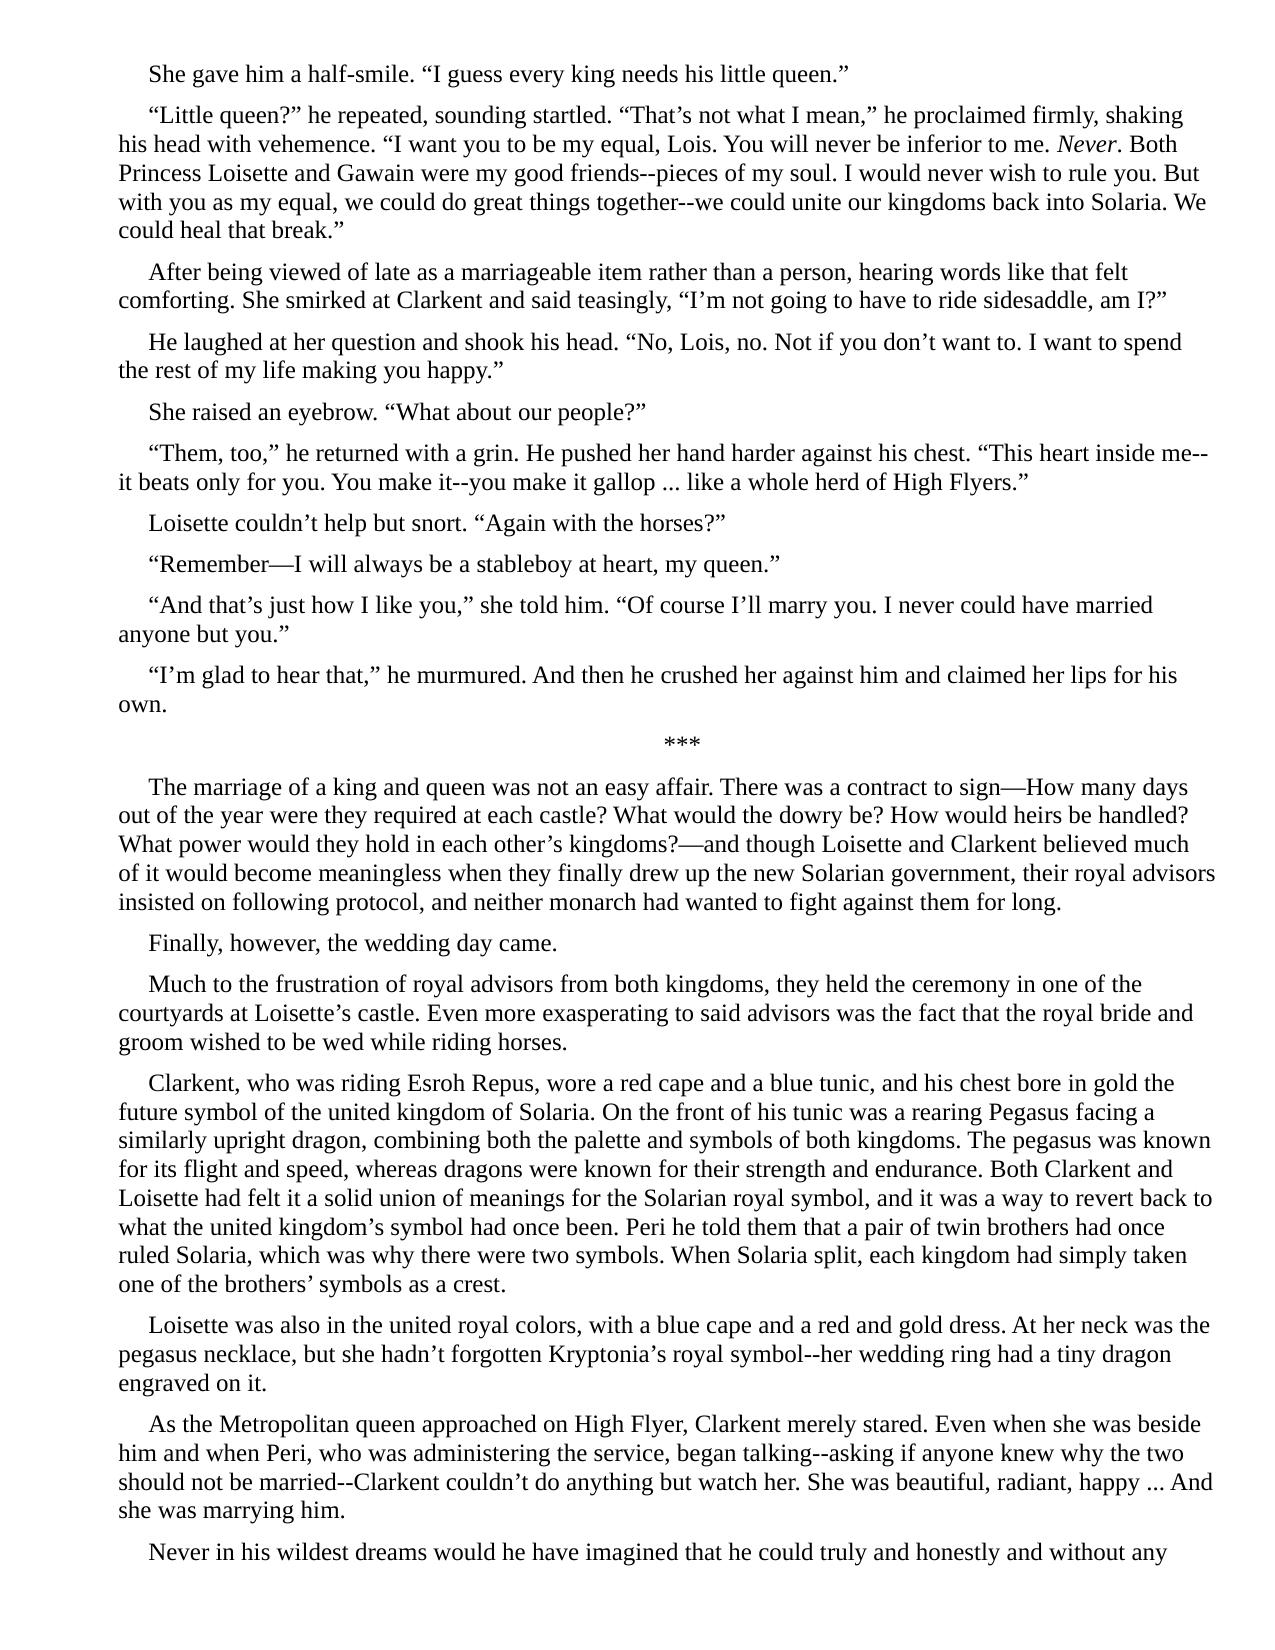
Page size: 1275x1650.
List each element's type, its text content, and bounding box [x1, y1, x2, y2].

text Finally, however, the wedding day came. [118, 928, 1216, 957]
text “Them, too,” he returned with a grin. He pushed her hand harder against his chest. “This heart inside me--it beats only for you. You make it--you make it gallop ... like a whole herd of High Flyers.” [118, 438, 1216, 495]
text “I’m glad to hear that,” he murmured. And then he crushed her against him and claimed her lips for his own. [118, 660, 1216, 718]
text She gave him a half-smile. “I guess every king needs his little queen.” [118, 59, 1216, 88]
text “Little queen?” he repeated, sounding startled. “That’s not what I mean,” he proclaimed firmly, shaking his head with vehemence. “I want you to be my equal, Lois. You will never be inferior to me. Never. Both Princess Loisette and Gawain were my good friends--pieces of my soul. I would never wish to rule you. But with you as my equal, we could do great things together--we could unite our kingdoms back into Solaria. We could heal that break.” [118, 100, 1216, 244]
text As the Metropolitan queen approached on High Flyer, Clarkent merely stared. Even when she was beside him and when Peri, who was administering the service, began talking--asking if anyone knew why the two should not be married--Clarkent couldn’t do anything but watch her. She was beautiful, radiant, happy ... And she was marrying him. [118, 1409, 1216, 1524]
text She raised an eyebrow. “What about our people?” [118, 397, 1216, 425]
text Clarkent, who was riding Esroh Repus, wore a red cape and a blue tunic, and his chest bore in gold the future symbol of the united kingdom of Solaria. On the front of his tunic was a rearing Pegasus facing a similarly upright dragon, combining both the palette and symbols of both kingdoms. The pegasus was known for its flight and speed, whereas dragons were known for their strength and endurance. Both Clarkent and Loisette had felt it a solid union of meanings for the Solarian royal symbol, and it was a way to revert back to what the united kingdom’s symbol had once been. Peri he told them that a pair of twin brothers had once ruled Solaria, which was why there were two symbols. When Solaria split, each kingdom had simply taken one of the brothers’ symbols as a crest. [118, 1068, 1216, 1298]
text “Remember—I will always be a stableboy at heart, my queen.” [118, 549, 1216, 578]
text He laughed at her question and shook his head. “No, Lois, no. Not if you don’t want to. I want to spend the rest of my life making you happy.” [118, 327, 1216, 384]
text Much to the frustration of royal advisors from both kingdoms, they held the ceremony in one of the courtyards at Loisette’s castle. Even more exasperating to said advisors was the fact that the royal bride and groom wished to be wed while riding horses. [118, 969, 1216, 1055]
text Loisette couldn’t help but snort. “Again with the horses?” [118, 508, 1216, 537]
text Never in his wildest dreams would he have imagined that he could truly and honestly and without any [118, 1537, 1216, 1565]
text “And that’s just how I like you,” she told him. “Of course I’ll marry you. I never could have married anyone but you.” [118, 590, 1216, 648]
text The marriage of a king and queen was not an easy affair. There was a contract to sign—How many days out of the year were they required at each castle? What would the dowry be? How would heirs be handled? What power would they hold in each other’s kingdoms?—and though Loisette and Clarkent believed much of it would become meaningless when they finally drew up the new Solarian government, their royal advisors insisted on following protocol, and neither monarch had wanted to fight against them for long. [118, 772, 1216, 915]
text After being viewed of late as a marriageable item rather than a person, hearing words like that felt comforting. She smirked at Clarkent and said teasingly, “I’m not going to have to ride sidesaddle, am I?” [118, 257, 1216, 314]
text Loisette was also in the united royal colors, with a blue cape and a red and gold dress. At her neck was the pegasus necklace, but she hadn’t forgotten Kryptonia’s royal symbol--her wedding ring had a tiny dragon engraved on it. [118, 1310, 1216, 1397]
text *** [118, 730, 1216, 759]
